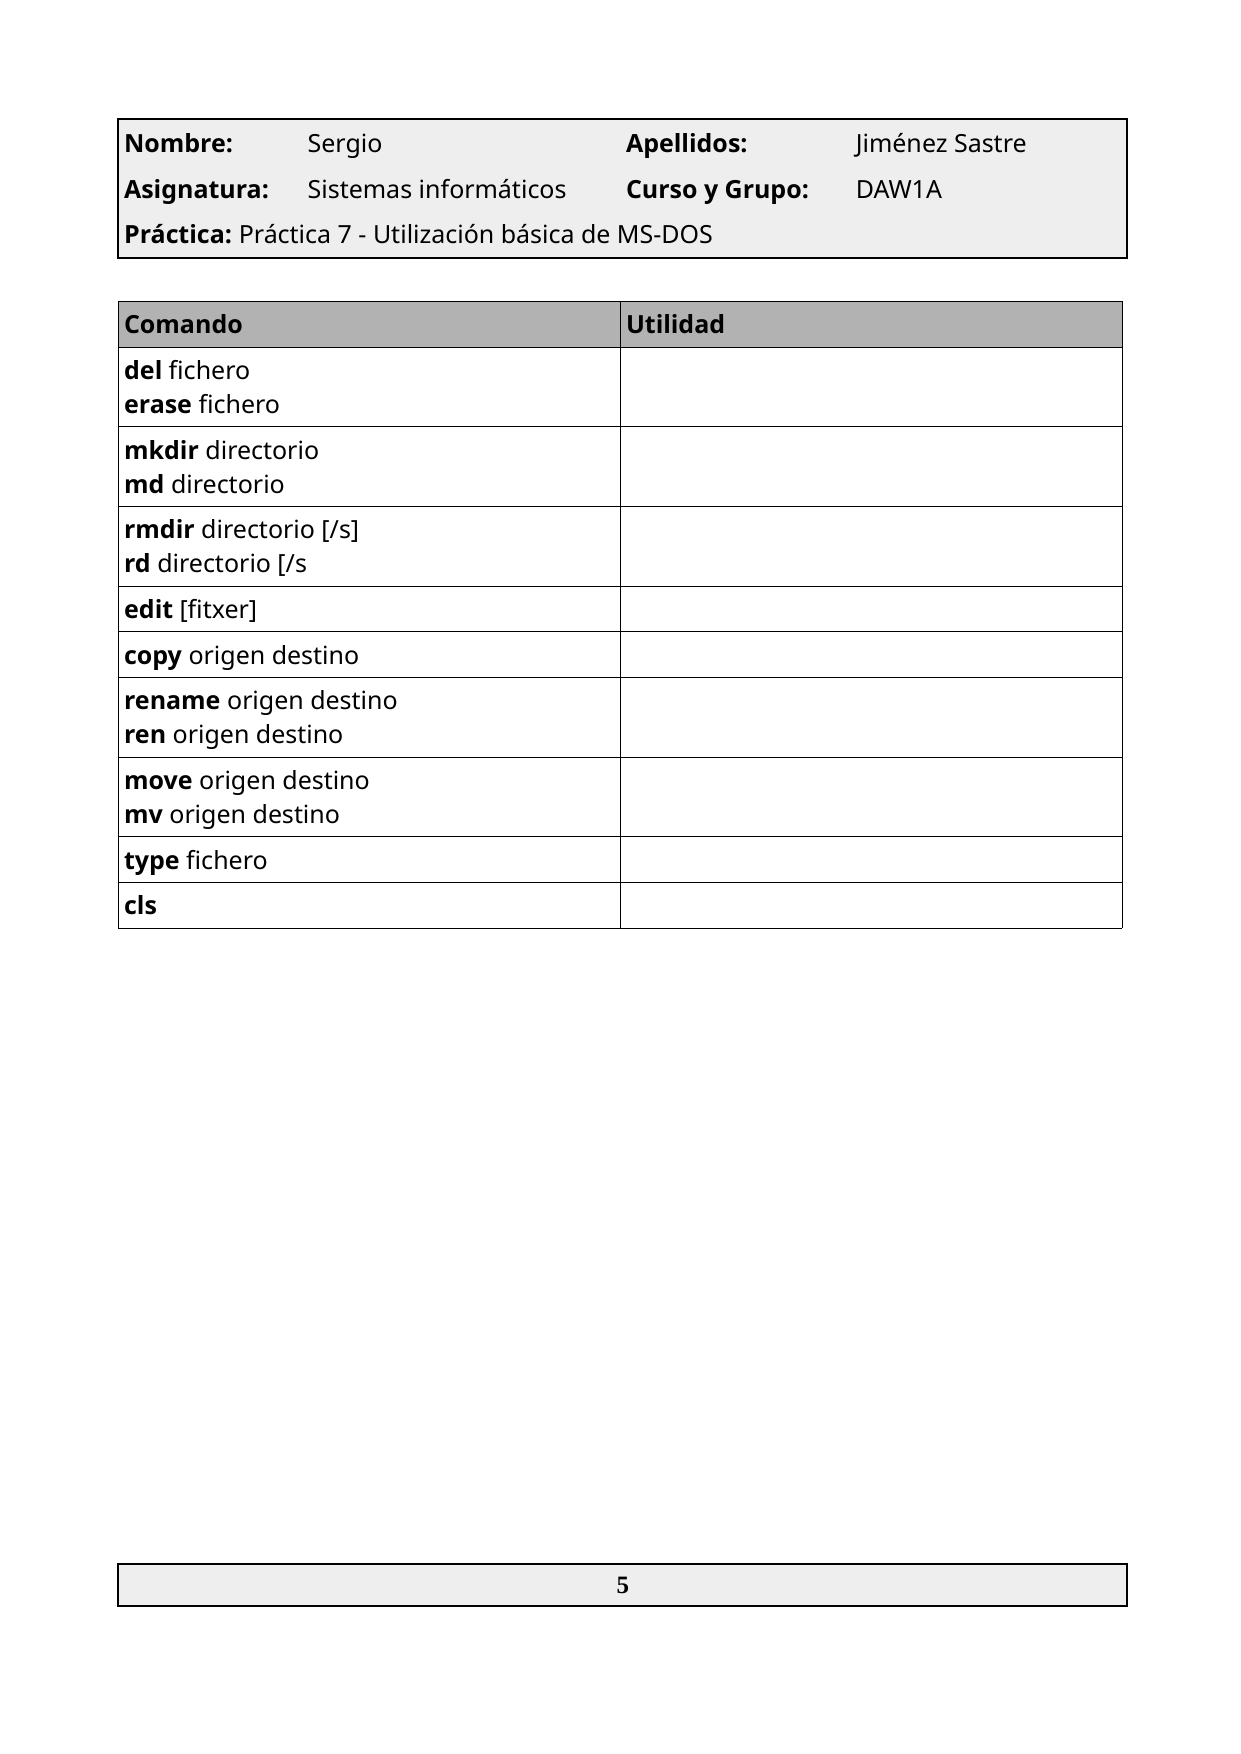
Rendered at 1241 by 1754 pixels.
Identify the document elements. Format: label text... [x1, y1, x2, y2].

table_cell [621, 587, 1122, 631]
table_cell move origen destino mv origen destino [119, 758, 620, 836]
table_cell [621, 678, 1122, 757]
table_header Comando [119, 302, 620, 347]
table_cell [621, 837, 1122, 882]
table_cell rmdir directorio [/s] rd directorio [/s [119, 507, 620, 586]
table_cell edit [fitxer] [119, 587, 620, 631]
table_cell del fichero erase fichero [119, 348, 620, 426]
table_cell mkdir directorio md directorio [119, 427, 620, 506]
table_cell [621, 348, 1122, 426]
table_cell [621, 632, 1122, 677]
table_cell [621, 427, 1122, 506]
table_cell [621, 507, 1122, 586]
table_cell cls [119, 883, 620, 928]
table_header Utilidad [621, 302, 1122, 347]
table_cell [621, 758, 1122, 836]
table_cell copy origen destino [119, 632, 620, 677]
table_cell type fichero [119, 837, 620, 882]
table_cell rename origen destino ren origen destino [119, 678, 620, 757]
table_cell [621, 883, 1122, 928]
